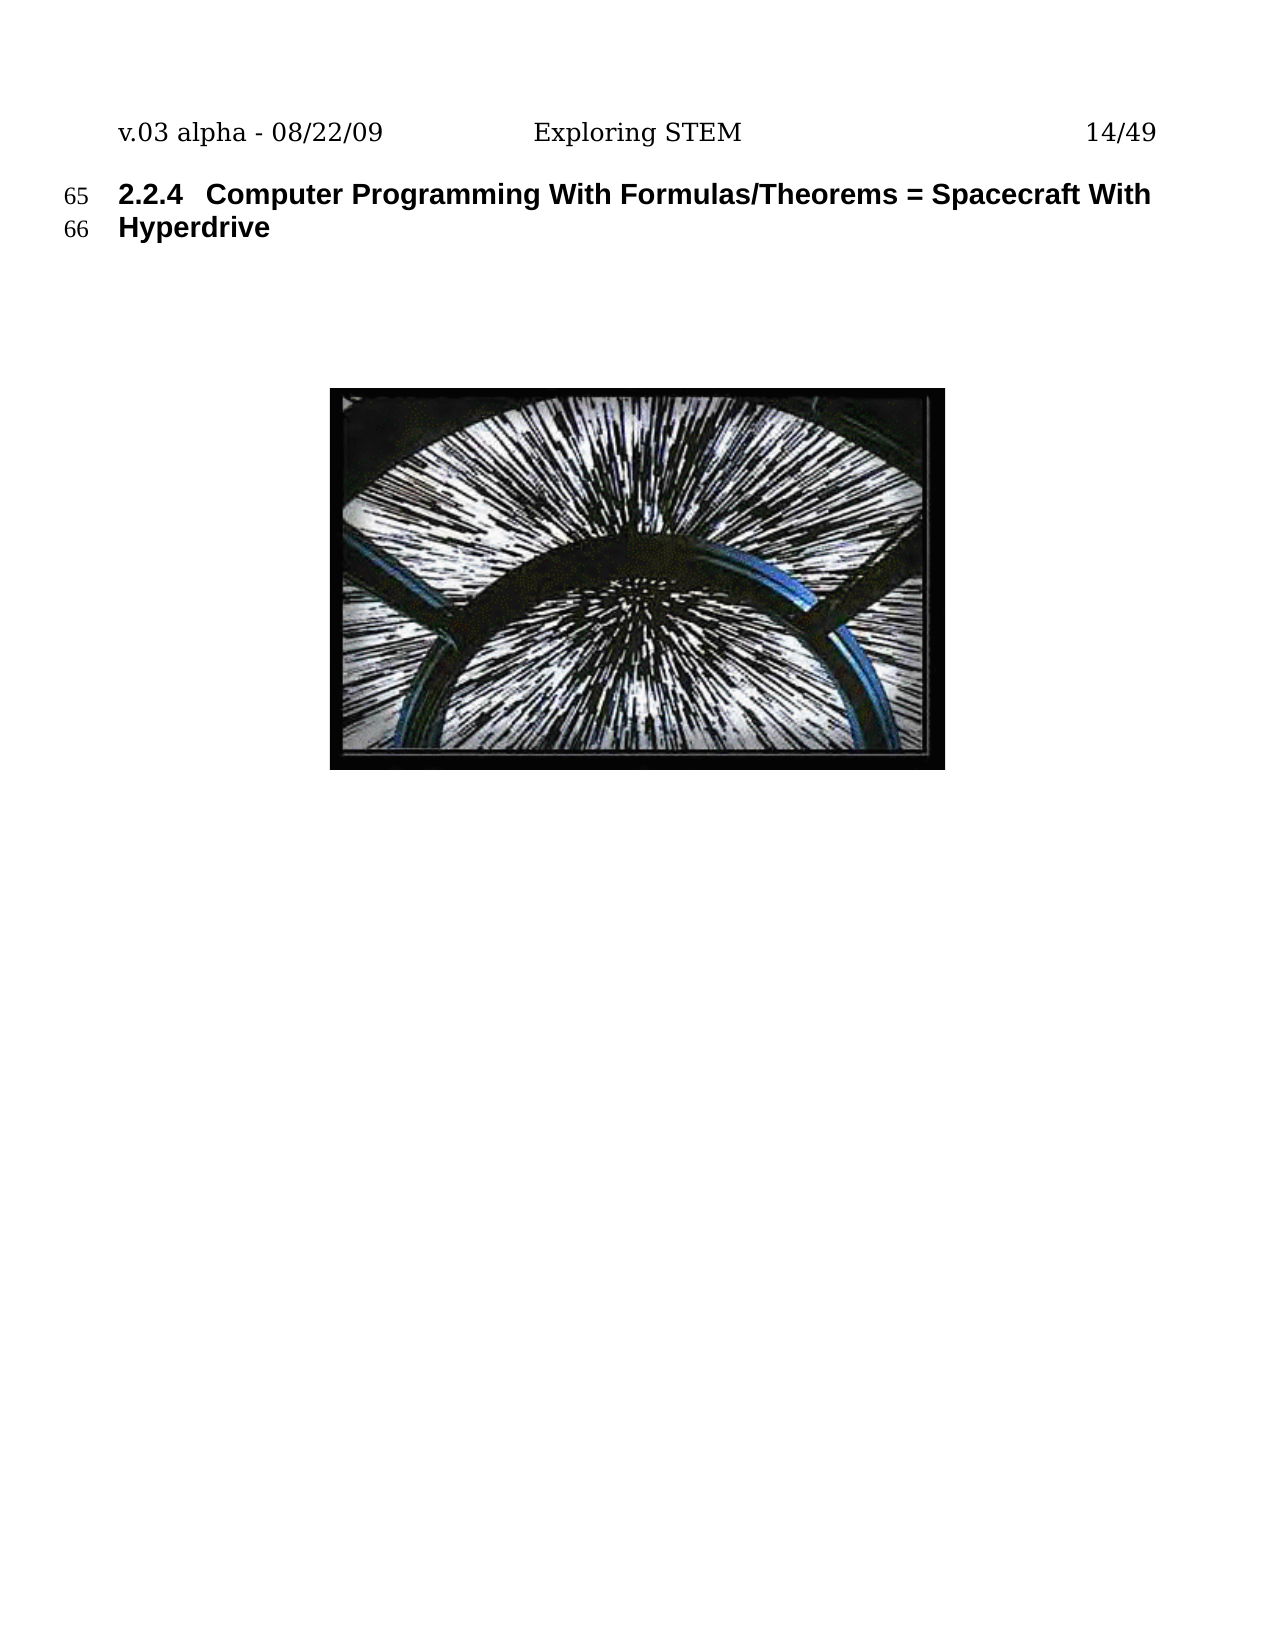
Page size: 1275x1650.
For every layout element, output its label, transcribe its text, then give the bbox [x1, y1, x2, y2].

picture [329, 388, 946, 770]
subtitle Computer Programming With Formulas/Theorems = Spacecraft With Hyperdrive [118, 177, 1157, 244]
